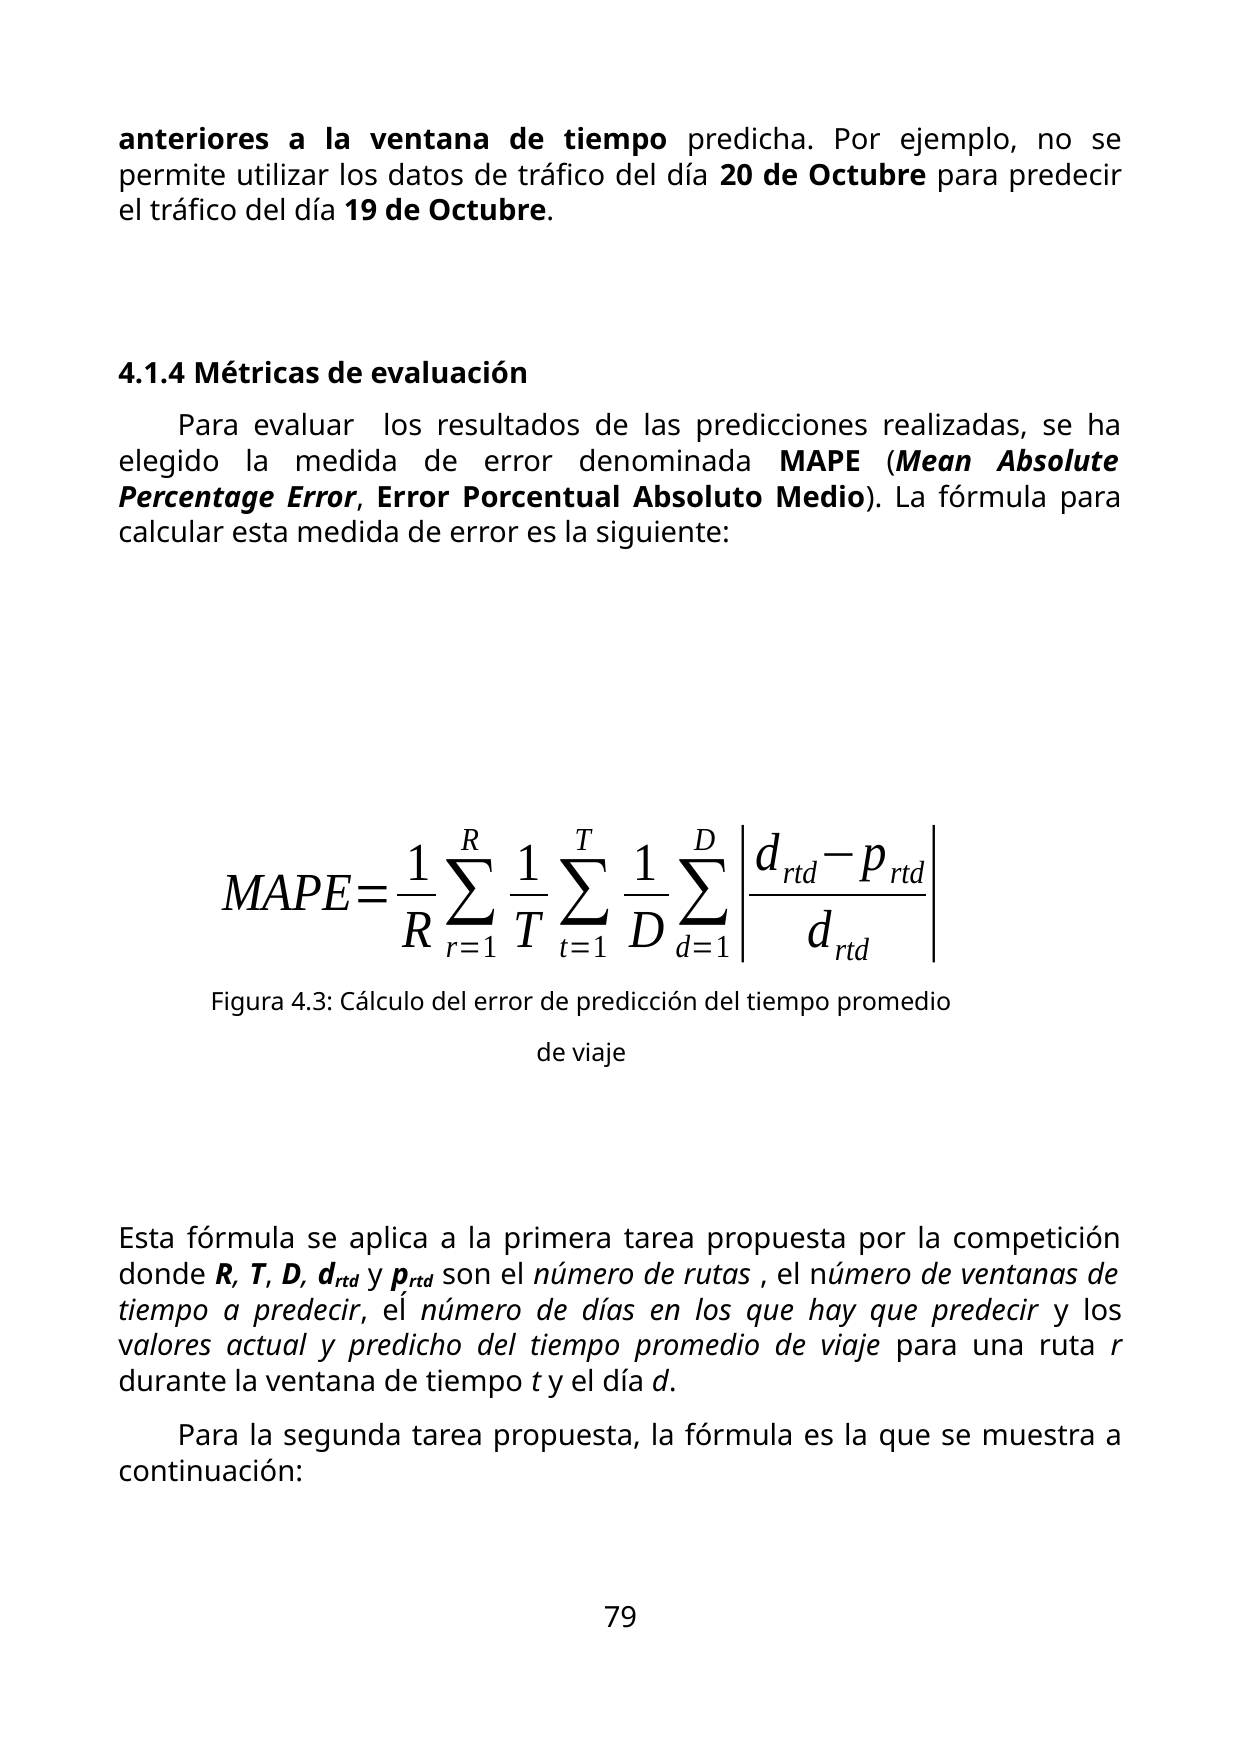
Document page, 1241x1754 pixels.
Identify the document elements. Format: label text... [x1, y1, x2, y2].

text anteriores a la ventana de tiempo predicha. Por ejemplo, no se permite utilizar los datos de tráfico del día 20 de Octubre para predecir el tráfico del día 19 de Octubre. [118, 118, 1122, 229]
text Para la segunda tarea propuesta, la fórmula es la que se muestra a continuación: [118, 1414, 1122, 1490]
subtitle Métricas de evaluación [118, 352, 1122, 392]
text Figura 4.3: Cálculo del error de predicción del tiempo promedio de viaje [207, 820, 955, 1069]
text Esta fórmula se aplica a la primera tarea propuesta por la competición donde R, T, D, drtd y prtd ​son el número de rutas , el número de ventanas de tiempo a predecir, eĺ número de días en los que hay que predecir y los valores actual y predicho del tiempo promedio de viaje para una ruta r durante la ventana de tiempo t y el día d. [118, 1217, 1122, 1400]
text Para evaluar los resultados de las predicciones realizadas, se ha elegido la medida de error denominada MAPE (Mean Absolute Percentage Error, Error Porcentual Absoluto Medio). La fórmula para calcular esta medida de error es la siguiente: [118, 404, 1122, 551]
